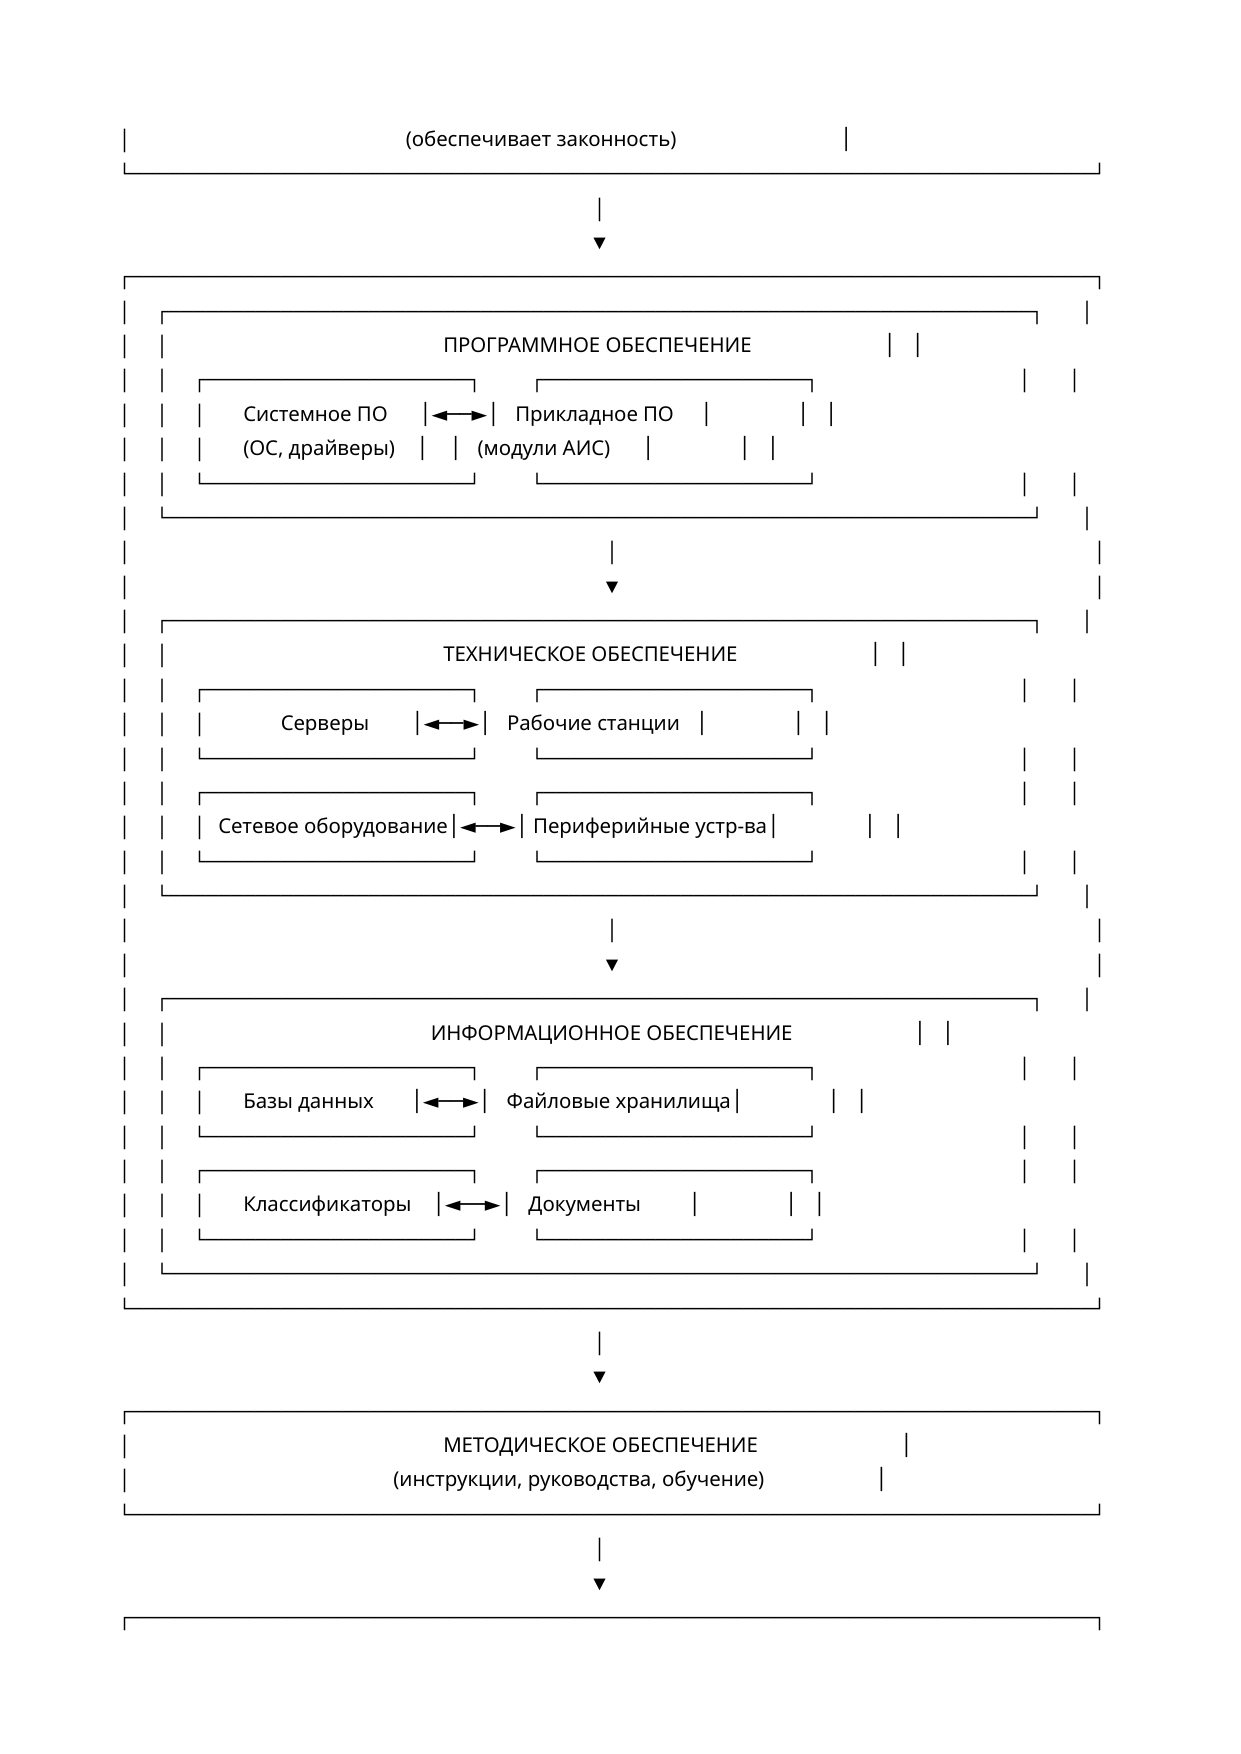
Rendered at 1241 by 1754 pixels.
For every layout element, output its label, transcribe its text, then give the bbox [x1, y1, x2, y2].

text │ │ ┌─────────────────────┐ ┌─────────────────────┐ │ │ [118, 771, 1122, 806]
text │ │ └─────────────────────┘ └─────────────────────┘ │ │ [118, 462, 1122, 496]
text │ [118, 1527, 1122, 1562]
text │ │ │ Серверы │◄──►│ Рабочие станции │ │ │ [118, 702, 1122, 737]
text │ │ │ [118, 909, 1122, 943]
text │ [118, 1321, 1122, 1356]
text │ │ └─────────────────────┘ └─────────────────────┘ │ │ [118, 840, 1122, 874]
text │ МЕТОДИЧЕСКОЕ ОБЕСПЕЧЕНИЕ │ [118, 1424, 1122, 1459]
text ▼ [118, 221, 1122, 256]
text │ │ └─────────────────────┘ └─────────────────────┘ │ │ [118, 1115, 1122, 1149]
text │ │ └─────────────────────┘ └─────────────────────┘ │ │ [118, 737, 1122, 771]
text │ │ │ Сетевое оборудование│◄──►│ Периферийные устр-ва│ │ │ [118, 806, 1122, 840]
text │ │ │ Классификаторы │◄──►│ Документы │ │ │ [118, 1184, 1122, 1218]
text │ │ ТЕХНИЧЕСКОЕ ОБЕСПЕЧЕНИЕ │ │ [118, 634, 1122, 668]
text │ │ │ Базы данных │◄──►│ Файловые хранилища│ │ │ [118, 1081, 1122, 1115]
text └─────────────────────────────────────────────────────────────────────────────┘ [118, 1287, 1122, 1321]
text └─────────────────────────────────────────────────────────────────────────────┘ [118, 152, 1122, 187]
text │ │ ┌─────────────────────┐ ┌─────────────────────┐ │ │ [118, 1149, 1122, 1184]
text │ │ ИНФОРМАЦИОННОЕ ОБЕСПЕЧЕНИЕ │ │ [118, 1012, 1122, 1046]
text │ (обеспечивает законность) │ [118, 118, 1122, 152]
text │ │ └─────────────────────┘ └─────────────────────┘ │ │ [118, 1218, 1122, 1252]
text │ ┌─────────────────────────────────────────────────────────────────────┐ │ [118, 290, 1122, 324]
text │ ▼ │ [118, 565, 1122, 599]
text ┌─────────────────────────────────────────────────────────────────────────────┐ [118, 1596, 1122, 1631]
text │ │ ПРОГРАММНОЕ ОБЕСПЕЧЕНИЕ │ │ [118, 324, 1122, 359]
text │ │ ┌─────────────────────┐ ┌─────────────────────┐ │ │ [118, 668, 1122, 702]
text └─────────────────────────────────────────────────────────────────────────────┘ [118, 1493, 1122, 1527]
text │ │ │ (ОС, драйверы) │ │ (модули АИС) │ │ │ [118, 427, 1122, 462]
text │ └─────────────────────────────────────────────────────────────────────┘ │ [118, 496, 1122, 531]
text │ ▼ │ [118, 943, 1122, 977]
text │ [118, 187, 1122, 221]
text │ (инструкции, руководства, обучение) │ [118, 1459, 1122, 1493]
text │ │ ┌─────────────────────┐ ┌─────────────────────┐ │ │ [118, 359, 1122, 393]
text ▼ [118, 1356, 1122, 1390]
text │ └─────────────────────────────────────────────────────────────────────┘ │ [118, 1252, 1122, 1287]
text ┌─────────────────────────────────────────────────────────────────────────────┐ [118, 1390, 1122, 1424]
text │ │ │ [118, 531, 1122, 565]
text ▼ [118, 1562, 1122, 1596]
text │ │ │ Системное ПО │◄──►│ Прикладное ПО │ │ │ [118, 393, 1122, 427]
text │ ┌─────────────────────────────────────────────────────────────────────┐ │ [118, 599, 1122, 634]
text │ │ ┌─────────────────────┐ ┌─────────────────────┐ │ │ [118, 1046, 1122, 1081]
text │ └─────────────────────────────────────────────────────────────────────┘ │ [118, 874, 1122, 909]
text ┌─────────────────────────────────────────────────────────────────────────────┐ [118, 256, 1122, 290]
text │ ┌─────────────────────────────────────────────────────────────────────┐ │ [118, 977, 1122, 1012]
